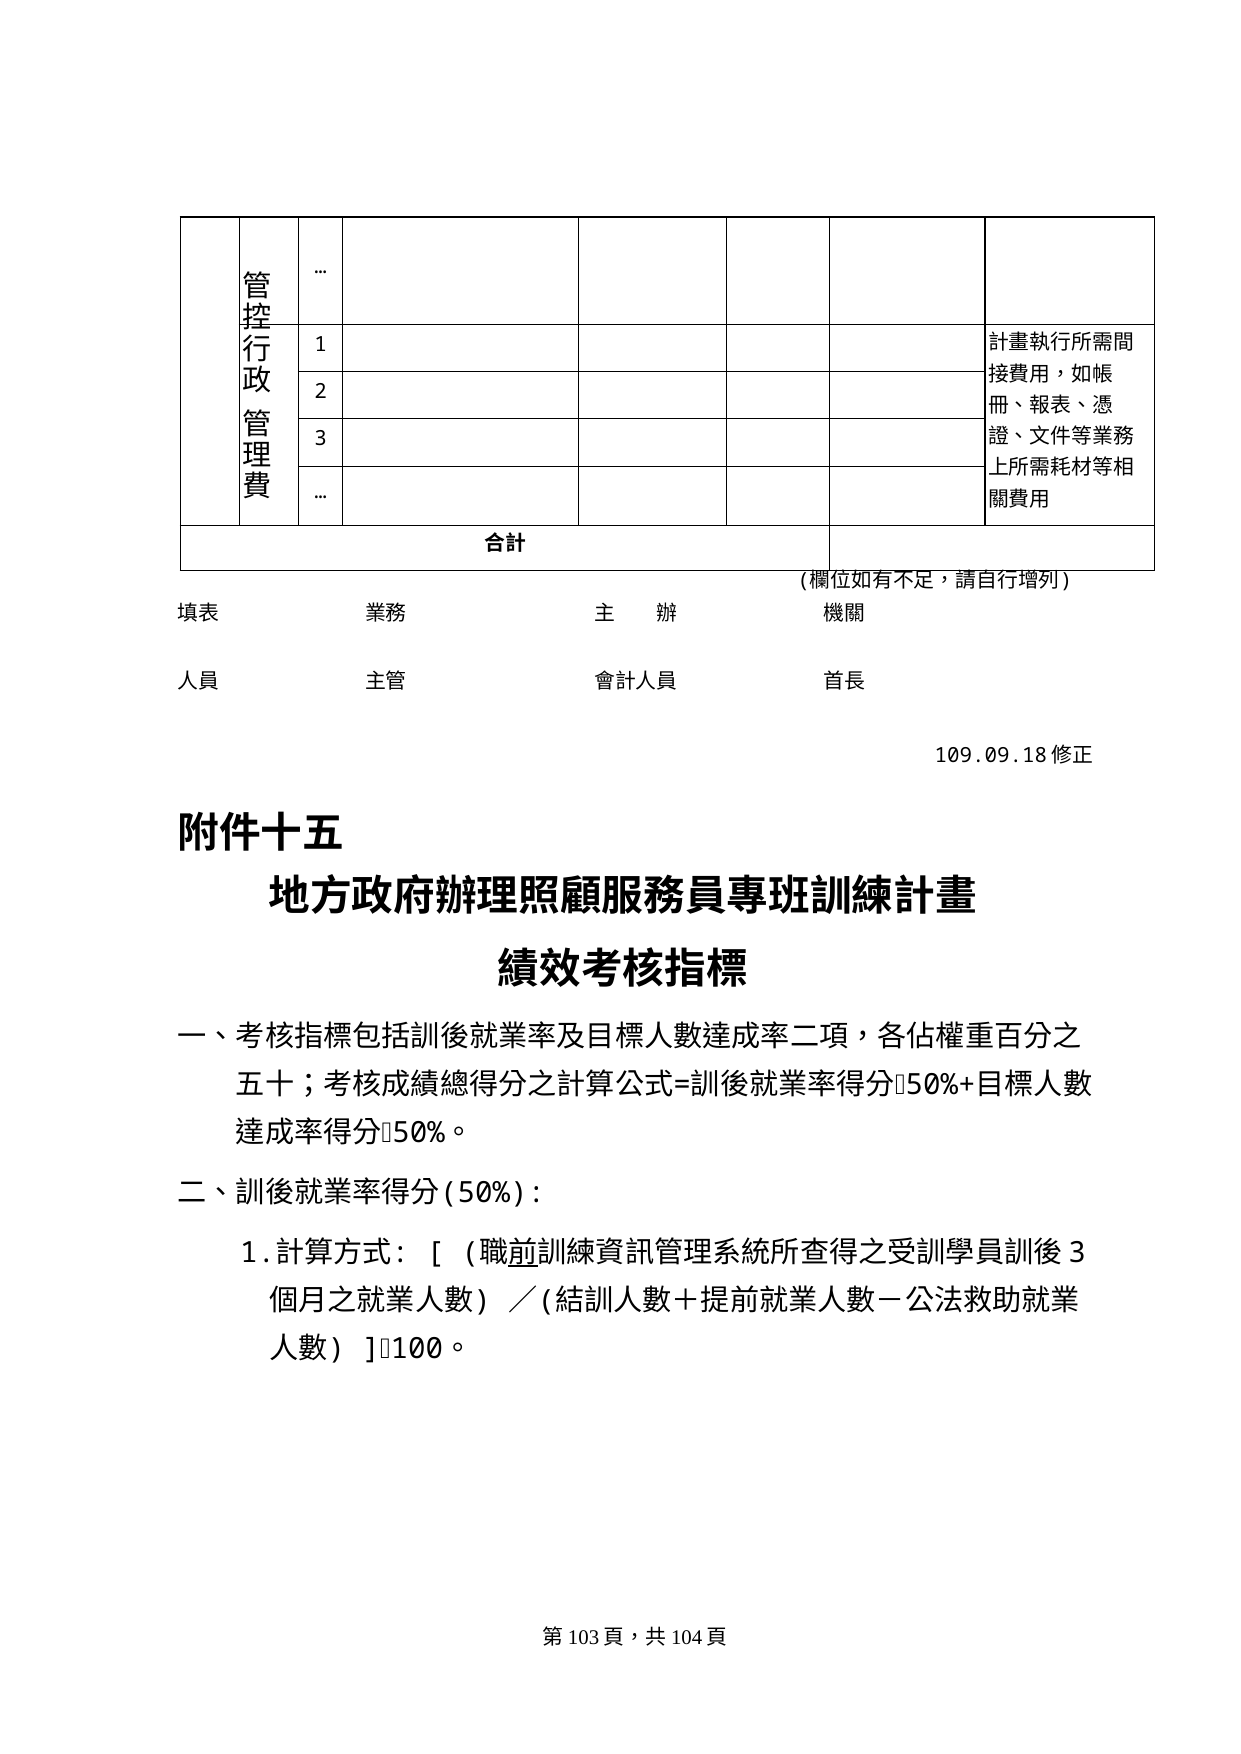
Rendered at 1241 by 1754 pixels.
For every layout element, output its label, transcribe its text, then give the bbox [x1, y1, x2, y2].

table_cell [830, 467, 984, 525]
table_cell [727, 419, 829, 466]
table_cell [579, 218, 726, 324]
table_cell … [299, 218, 342, 324]
table_cell [579, 325, 726, 371]
table_cell [830, 419, 984, 466]
table_cell [343, 325, 578, 371]
table_cell [343, 372, 578, 418]
table_cell 行政 管理費 [240, 325, 298, 525]
text 附件十五 [177, 787, 1092, 850]
table_cell 合計 [181, 526, 829, 569]
table_cell … [299, 467, 342, 525]
table_cell [830, 325, 984, 371]
table_cell [579, 372, 726, 418]
table_cell [579, 467, 726, 525]
table_cell [830, 526, 1154, 569]
table_cell 計畫 管控費 [240, 218, 298, 324]
table_cell [727, 372, 829, 418]
table_cell [727, 325, 829, 371]
table_cell [343, 419, 578, 466]
subtitle (欄位如有不足，請自行增列) [214, 571, 1072, 591]
text 績效考核指標 [152, 935, 1092, 995]
table_cell 2 [299, 372, 342, 418]
table_cell 計畫執行所需間接費用，如帳冊、報表、憑證、文件等業務上所需耗材等相關費用 [986, 325, 1154, 525]
text 填表 業務 主 辦 機關 [177, 604, 1092, 625]
table_cell [986, 218, 1154, 324]
text 二、訓後就業率得分(50%): [177, 1164, 1092, 1212]
table_cell [343, 218, 578, 324]
table_cell 3 [299, 419, 342, 466]
table_cell [830, 218, 984, 324]
table_cell [181, 218, 239, 525]
table_cell [727, 218, 829, 324]
text 地方政府辦理照顧服務員專班訓練計畫 [152, 862, 1092, 923]
table_cell [727, 467, 829, 525]
text 人員 主管 會計人員 首長 [177, 637, 1092, 700]
text 109.09.18修正 [177, 712, 1092, 775]
table_cell [343, 467, 578, 525]
table_cell [830, 372, 984, 418]
table_cell [579, 419, 726, 466]
text 一、考核指標包括訓後就業率及目標人數達成率二項，各佔權重百分之五十；考核成績總得分之計算公式=訓後就業率得分50%+目標人數達成率得分50%。 [177, 1008, 1092, 1152]
text 1.計算方式: [ (職前訓練資訊管理系統所查得之受訓學員訓後3個月之就業人數) ／(結訓人數＋提前就業人數－公法救助就業人數) ]100。 [240, 1224, 1092, 1368]
table_cell 1 [299, 325, 342, 371]
